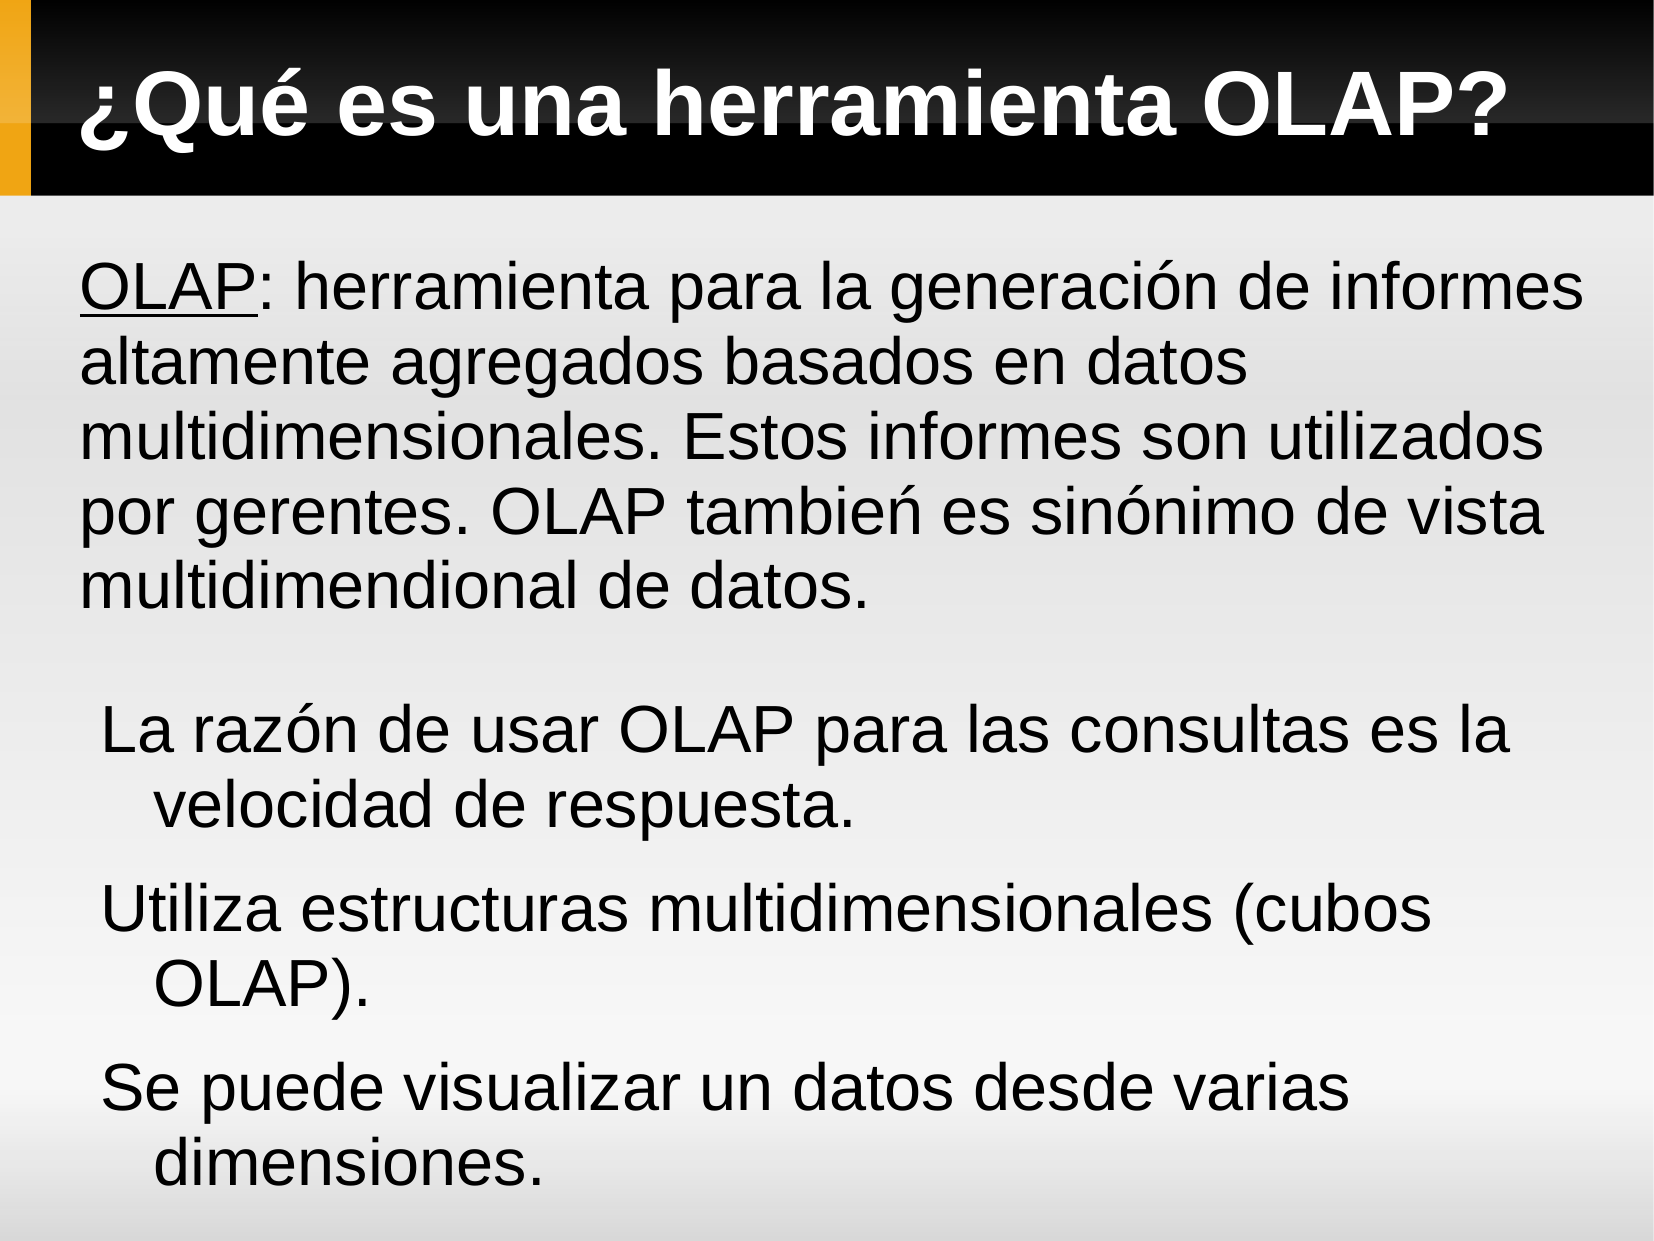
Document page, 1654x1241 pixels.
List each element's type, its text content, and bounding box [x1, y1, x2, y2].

picture [0, 0, 1654, 1241]
text_box OLAP: herramienta para la generación de informes altamente agregados basados en datos multidimensionales. Estos informes son utilizados por gerentes. OLAP tambień es sinónimo de vista multidimendional de datos. [64, 242, 1627, 631]
list La razón de usar OLAP para las consultas es la velocidad de respuesta. Utiliza estructuras multidimensionales (cubos OLAP). Se puede visualizar un datos desde varias dimensiones. [82, 691, 1571, 1241]
title ¿Qué es una herramienta OLAP? [76, 0, 1565, 208]
